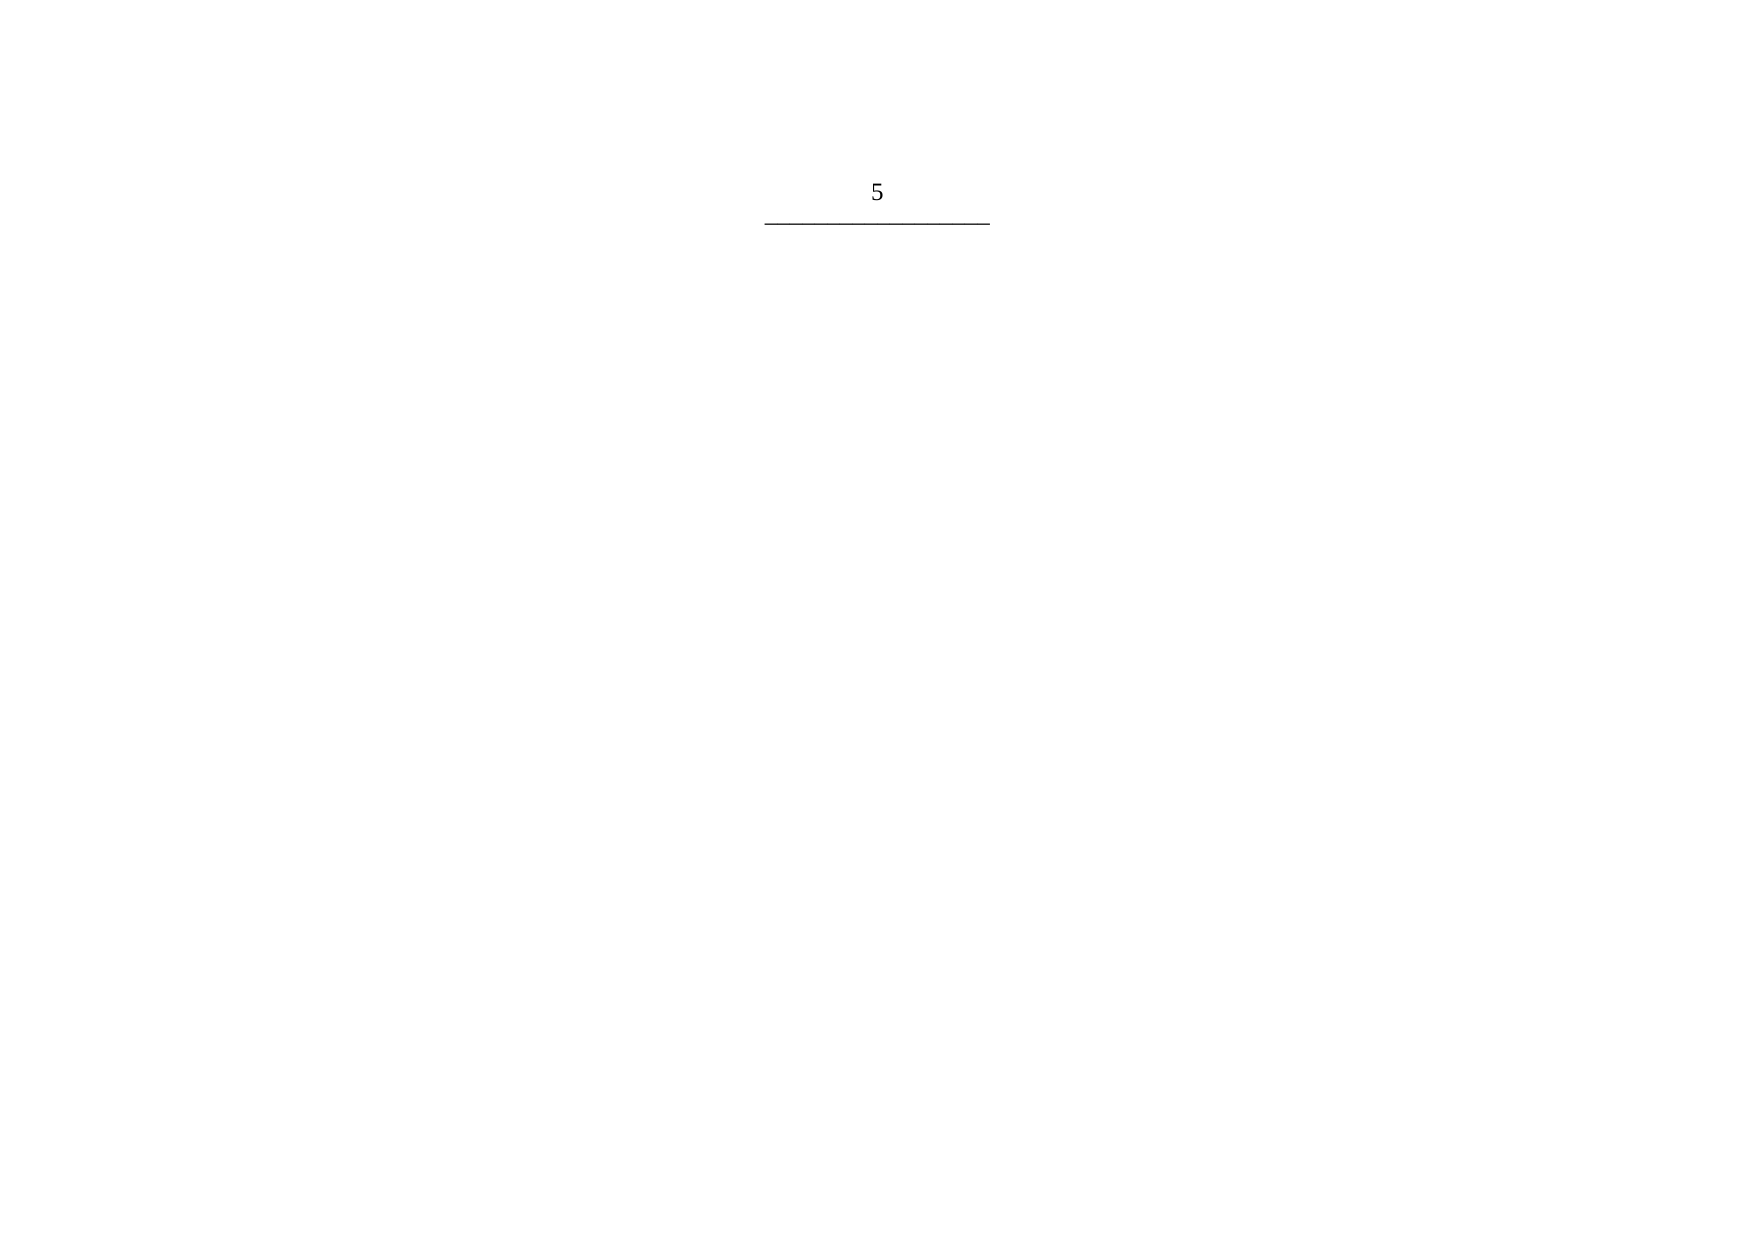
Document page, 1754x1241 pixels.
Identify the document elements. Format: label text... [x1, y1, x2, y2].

text –––––––––––––––––– [118, 207, 1636, 235]
